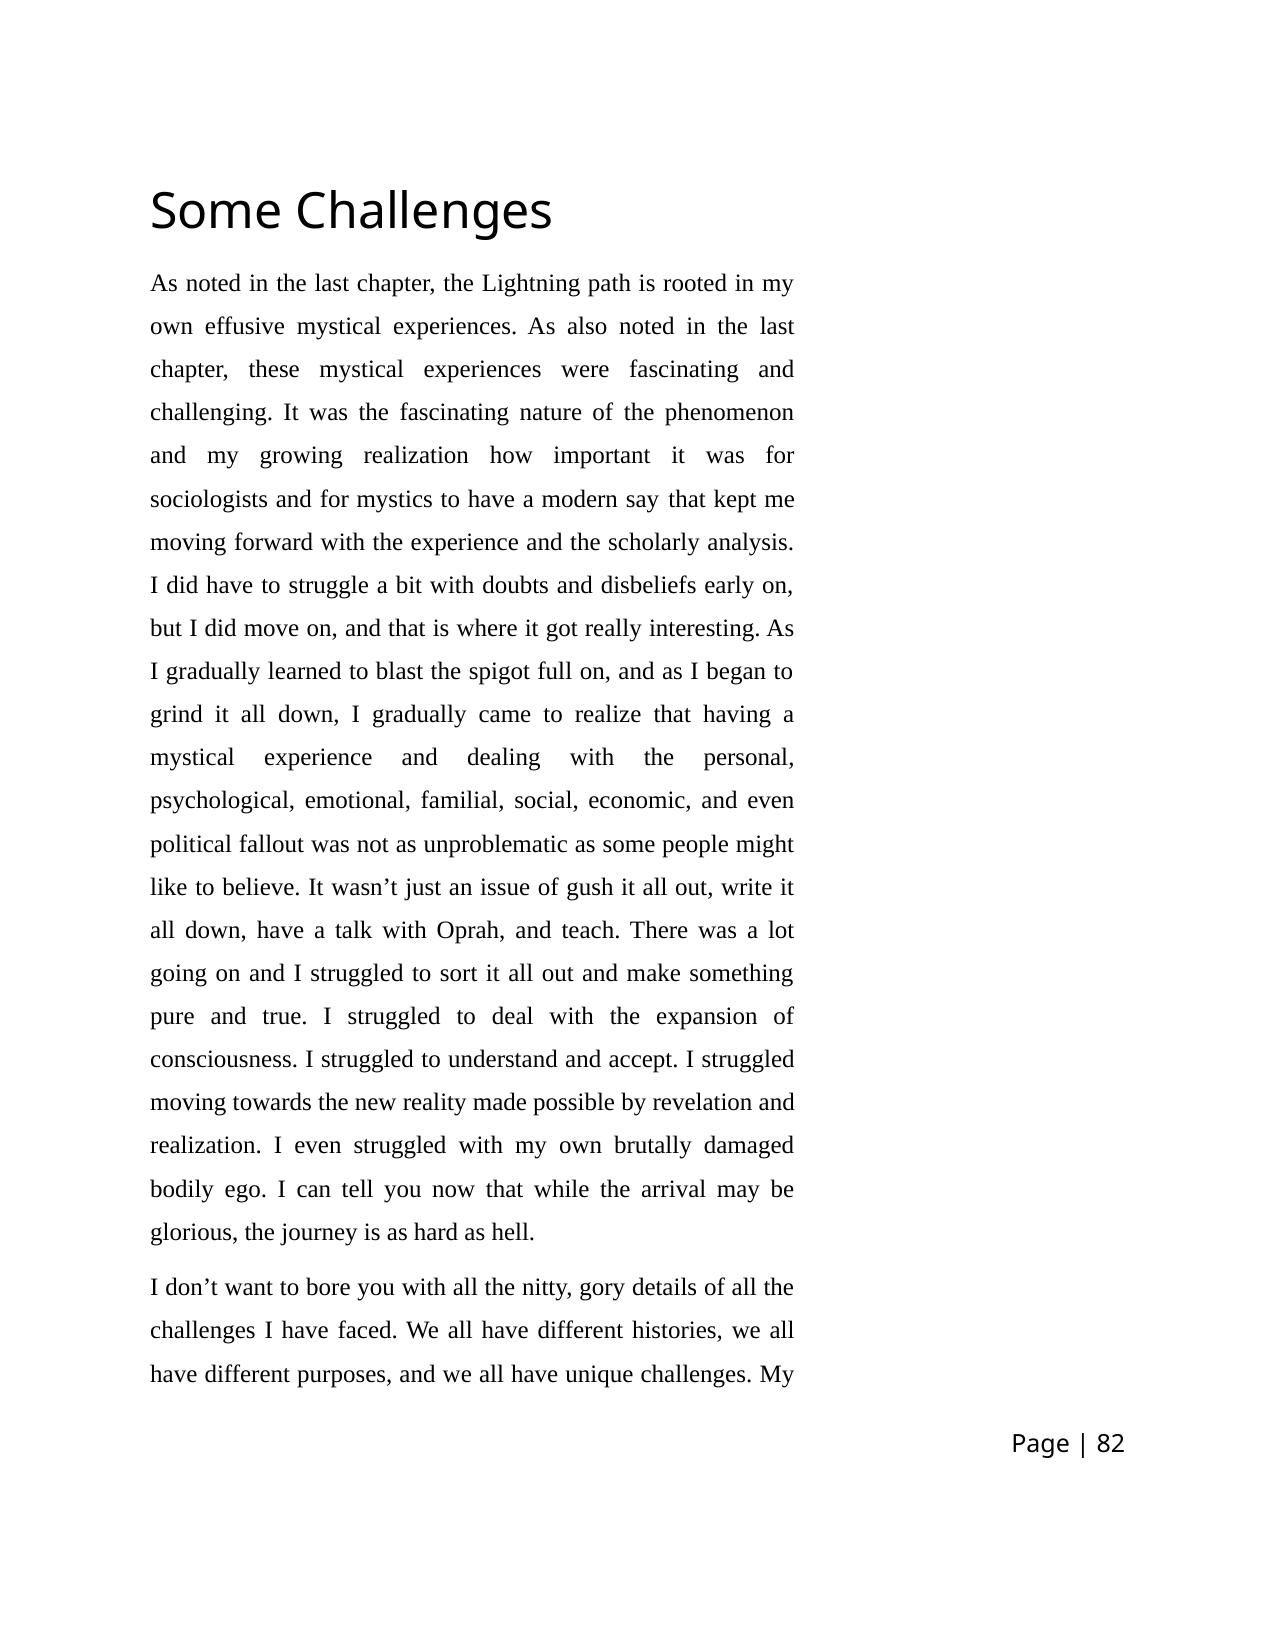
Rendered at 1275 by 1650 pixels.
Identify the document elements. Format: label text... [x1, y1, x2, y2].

text As noted in the last chapter, the Lightning path is rooted in my own effusive mystical experiences. As also noted in the last chapter, these mystical experiences were fascinating and challenging. It was the fascinating nature of the phenomenon and my growing realization how important it was for sociologists and for mystics to have a modern say that kept me moving forward with the experience and the scholarly analysis. I did have to struggle a bit with doubts and disbeliefs early on, but I did move on, and that is where it got really interesting. As I gradually learned to blast the spigot full on, and as I began to grind it all down, I gradually came to realize that having a mystical experience and dealing with the personal, psychological, emotional, familial, social, economic, and even political fallout was not as unproblematic as some people might like to believe. It wasn’t just an issue of gush it all out, write it all down, have a talk with Oprah, and teach. There was a lot going on and I struggled to sort it all out and make something pure and true. I struggled to deal with the expansion of consciousness. I struggled to understand and accept. I struggled moving towards the new reality made possible by revelation and realization. I even struggled with my own brutally damaged bodily ego. I can tell you now that while the arrival may be glorious, the journey is as hard as hell. [150, 268, 795, 1246]
text I don’t want to bore you with all the nitty, gory details of all the challenges I have faced. We all have different histories, we all have different purposes, and we all have unique challenges. My [150, 1272, 795, 1387]
subtitle Some Challenges [150, 175, 795, 243]
